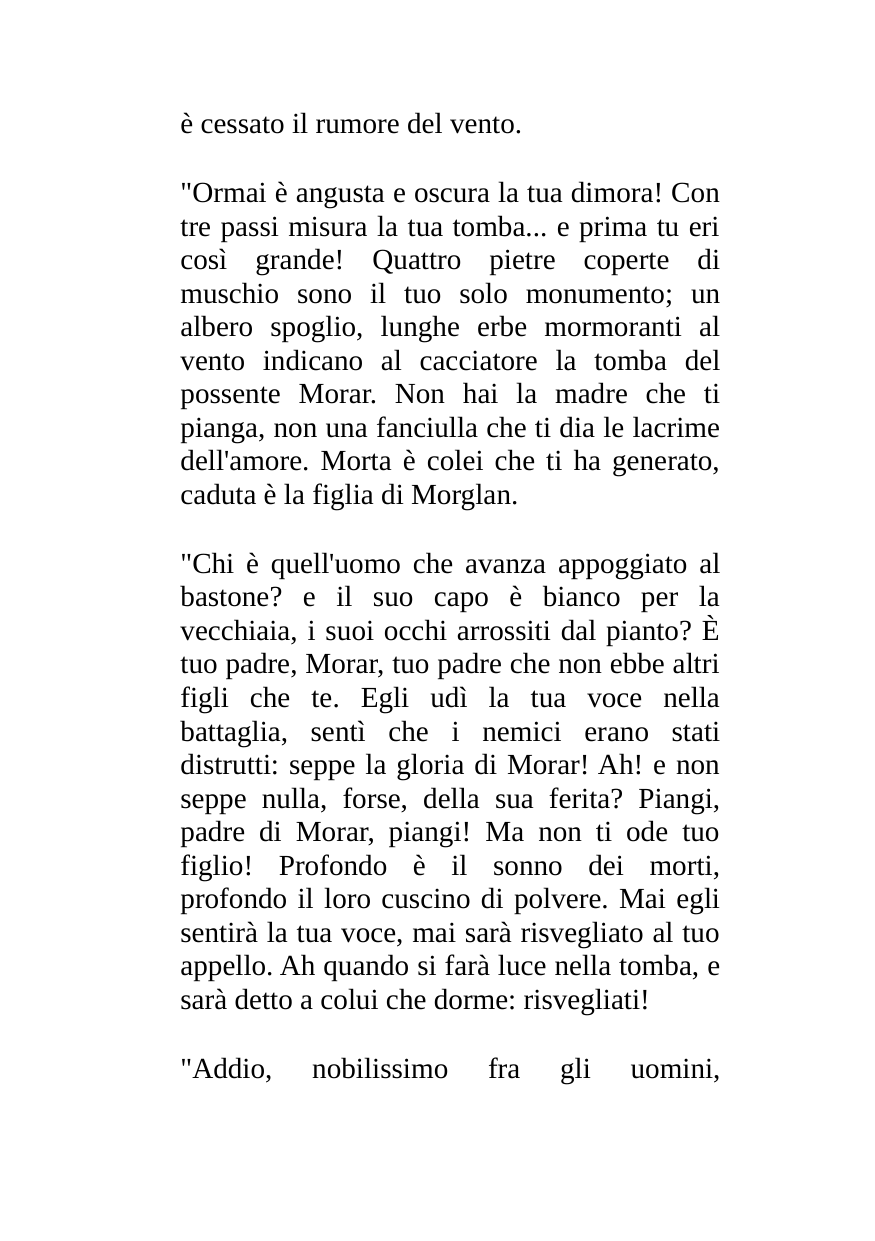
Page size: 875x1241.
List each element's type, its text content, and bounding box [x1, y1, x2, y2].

text "Ormai è angusta e oscura la tua dimora! Con tre passi misura la tua tomba... e prima tu eri così grande! Quattro pietre coperte di muschio sono il tuo solo monumento; un albero spoglio, lunghe erbe mormoranti al vento indicano al cacciatore la tomba del possente Morar. Non hai la madre che ti pianga, non una fanciulla che ti dia le lacrime dell'amore. Morta è colei che ti ha generato, caduta è la figlia di Morglan. [180, 175, 721, 511]
text è cessato il rumore del vento. [180, 106, 721, 140]
text "Chi è quell'uomo che avanza appoggiato al bastone? e il suo capo è bianco per la vecchiaia, i suoi occhi arrossiti dal pianto? È tuo padre, Morar, tuo padre che non ebbe altri figli che te. Egli udì la tua voce nella battaglia, sentì che i nemici erano stati distrutti: seppe la gloria di Morar! Ah! e non seppe nulla, forse, della sua ferita? Piangi, padre di Morar, piangi! Ma non ti ode tuo figlio! Profondo è il sonno dei morti, profondo il loro cuscino di polvere. Mai egli sentirà la tua voce, mai sarà risvegliato al tuo appello. Ah quando si farà luce nella tomba, e sarà detto a colui che dorme: risvegliati! [180, 546, 721, 1016]
text "Addio, nobilissimo fra gli uomini, [180, 1051, 721, 1084]
